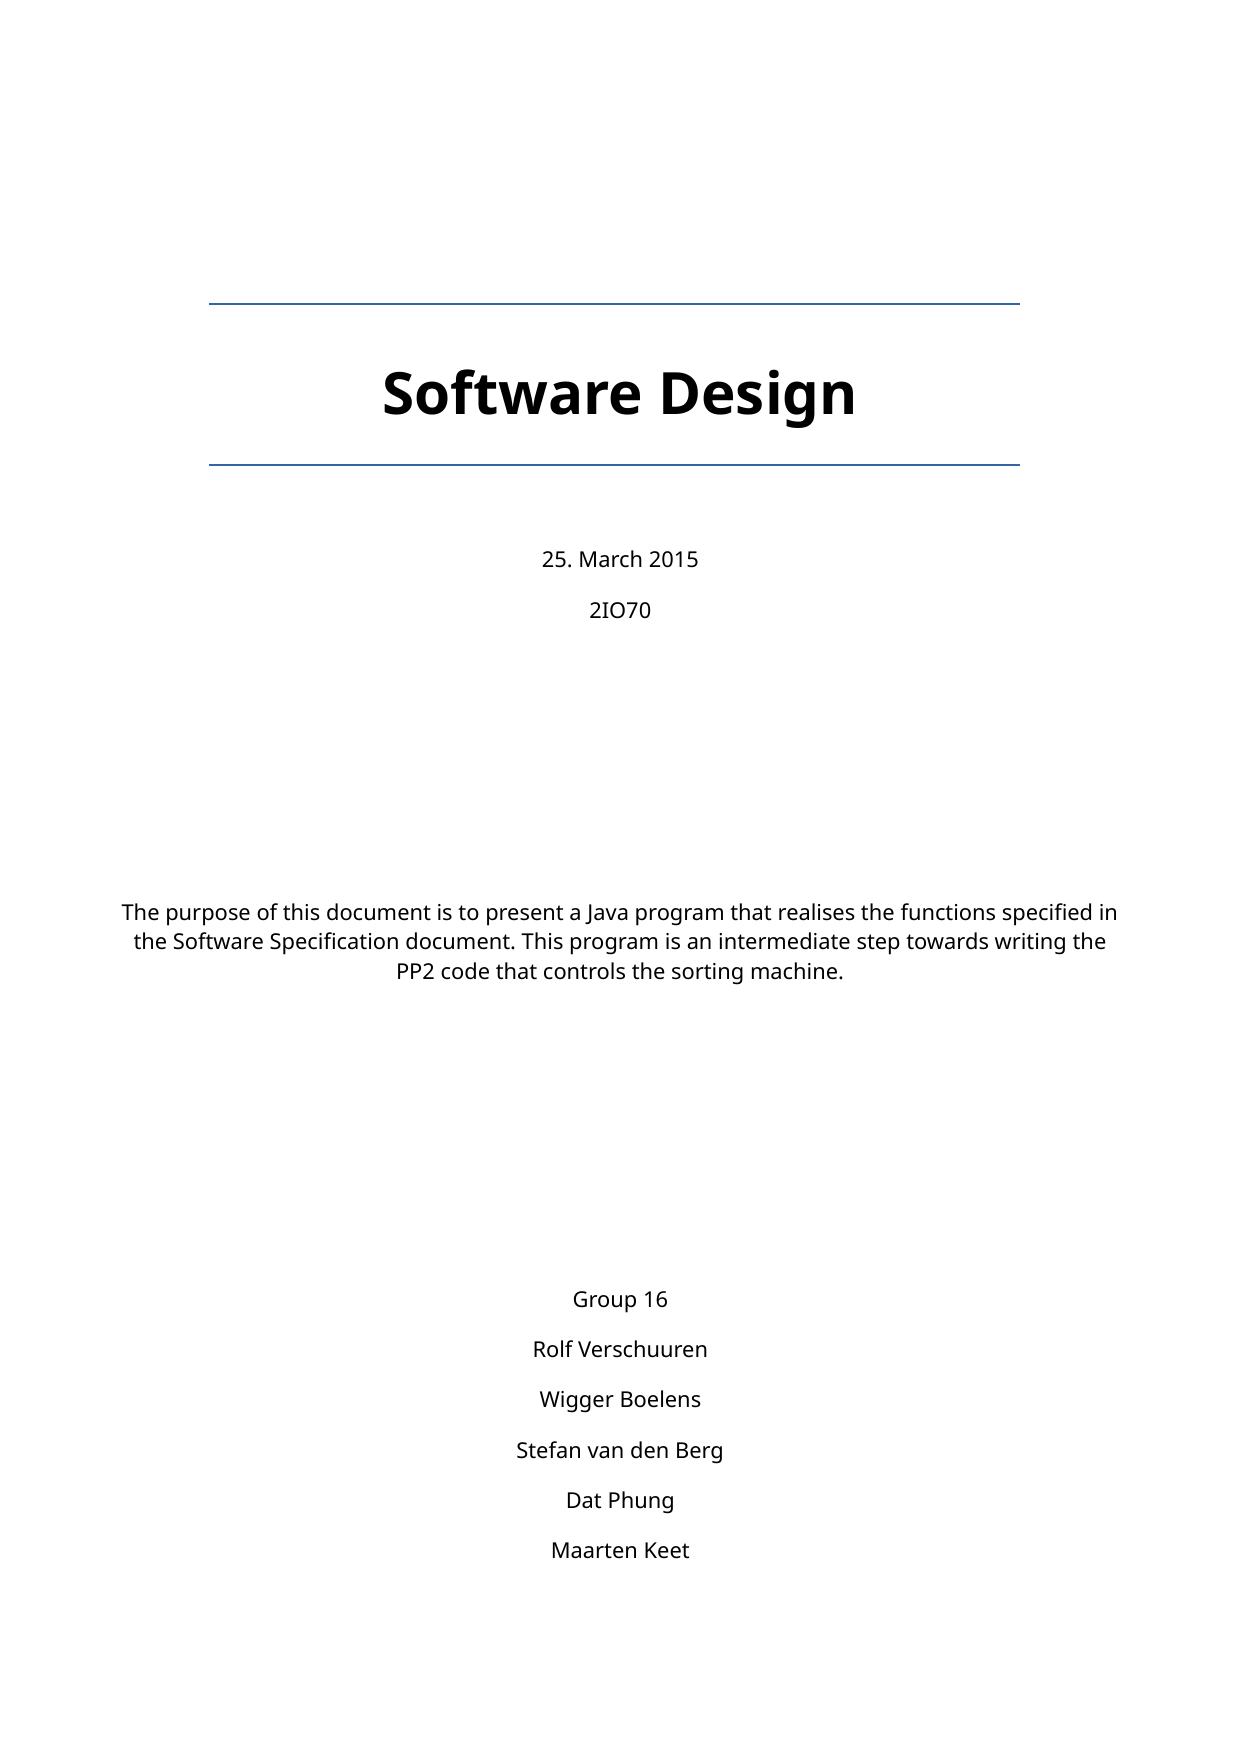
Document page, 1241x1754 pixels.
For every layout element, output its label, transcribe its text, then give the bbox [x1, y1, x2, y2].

text Wigger Boelens [118, 1384, 1122, 1414]
text The purpose of this document is to present a Java program that realises the functions specified in the Software Specification document. This program is an intermediate step towards writing the PP2 code that controls the sorting machine. [118, 896, 1122, 986]
text Stefan van den Berg [118, 1435, 1122, 1464]
text 2IO70 [118, 594, 1122, 624]
text 25. March 2015 [118, 544, 1122, 574]
text Maarten Keet [118, 1535, 1122, 1565]
text Rolf Verschuuren [118, 1334, 1122, 1364]
text Group 16 [118, 1284, 1122, 1313]
text Dat Phung [118, 1485, 1122, 1515]
text Software Design [118, 352, 1122, 431]
